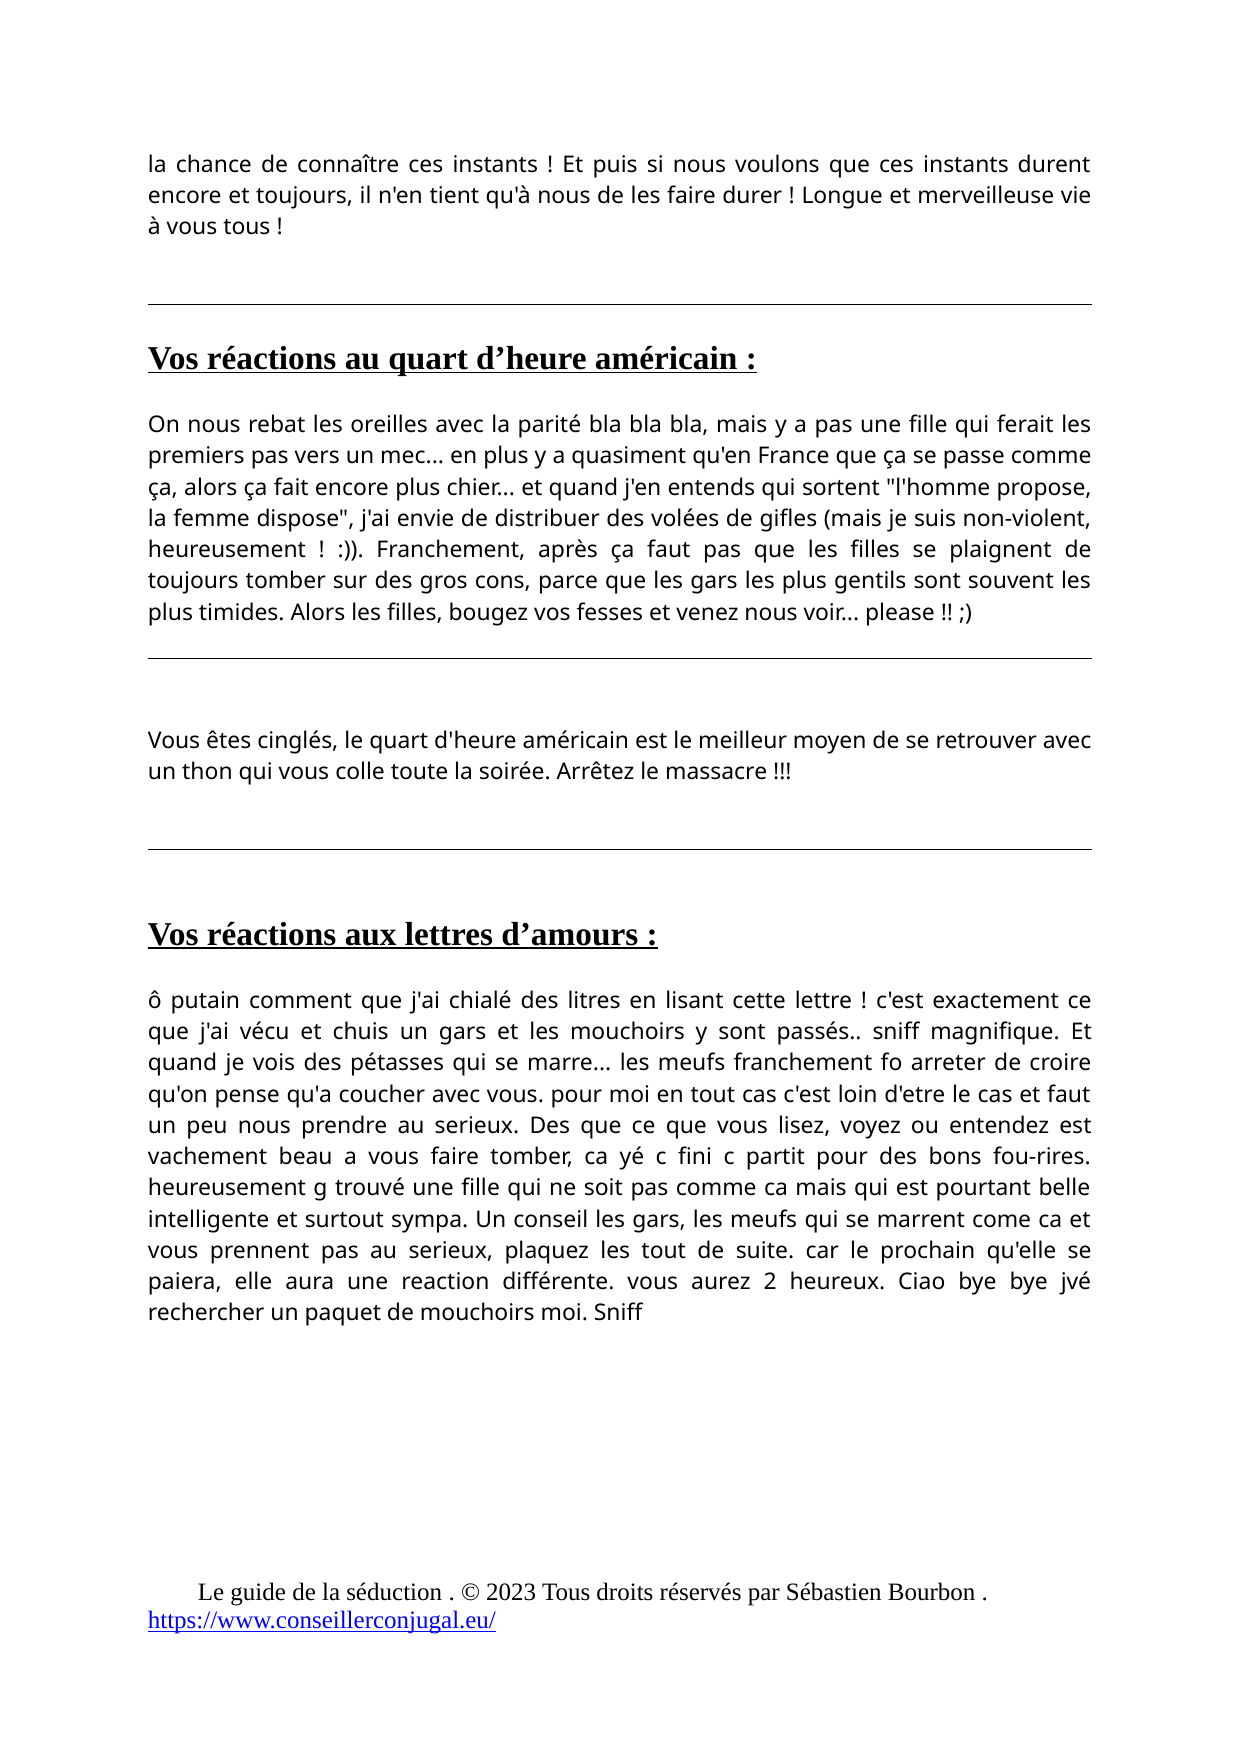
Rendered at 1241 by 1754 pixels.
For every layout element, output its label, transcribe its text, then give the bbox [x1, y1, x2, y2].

text Vos réactions aux lettres d’amours : [148, 914, 1092, 952]
text On nous rebat les oreilles avec la parité bla bla bla, mais y a pas une fille qui ferait les premiers pas vers un mec... en plus y a quasiment qu'en France que ça se passe comme ça, alors ça fait encore plus chier... et quand j'en entends qui sortent "l'homme propose, la femme dispose", j'ai envie de distribuer des volées de gifles (mais je suis non-violent, heureusement ! :)). Franchement, après ça faut pas que les filles se plaignent de toujours tomber sur des gros cons, parce que les gars les plus gentils sont souvent les plus timides. Alors les filles, bougez vos fesses et venez nous voir... please !! ;) [148, 408, 1092, 627]
text ô putain comment que j'ai chialé des litres en lisant cette lettre ! c'est exactement ce que j'ai vécu et chuis un gars et les mouchoirs y sont passés.. sniff magnifique. Et quand je vois des pétasses qui se marre... les meufs franchement fo arreter de croire qu'on pense qu'a coucher avec vous. pour moi en tout cas c'est loin d'etre le cas et faut un peu nous prendre au serieux. Des que ce que vous lisez, voyez ou entendez est vachement beau a vous faire tomber, ca yé c fini c partit pour des bons fou-rires. heureusement g trouvé une fille qui ne soit pas comme ca mais qui est pourtant belle intelligente et surtout sympa. Un conseil les gars, les meufs qui se marrent come ca et vous prennent pas au serieux, plaquez les tout de suite. car le prochain qu'elle se paiera, elle aura une reaction différente. vous aurez 2 heureux. Ciao bye bye jvé rechercher un paquet de mouchoirs moi. Sniff [148, 984, 1092, 1327]
text Vos réactions au quart d’heure américain : [148, 338, 1092, 377]
text Vous êtes cinglés, le quart d'heure américain est le meilleur moyen de se retrouver avec un thon qui vous colle toute la soirée. Arrêtez le massacre !!! [148, 723, 1092, 786]
text la chance de connaître ces instants ! Et puis si nous voulons que ces instants durent encore et toujours, il n'en tient qu'à nous de les faire durer ! Longue et merveilleuse vie à vous tous ! [148, 148, 1092, 241]
